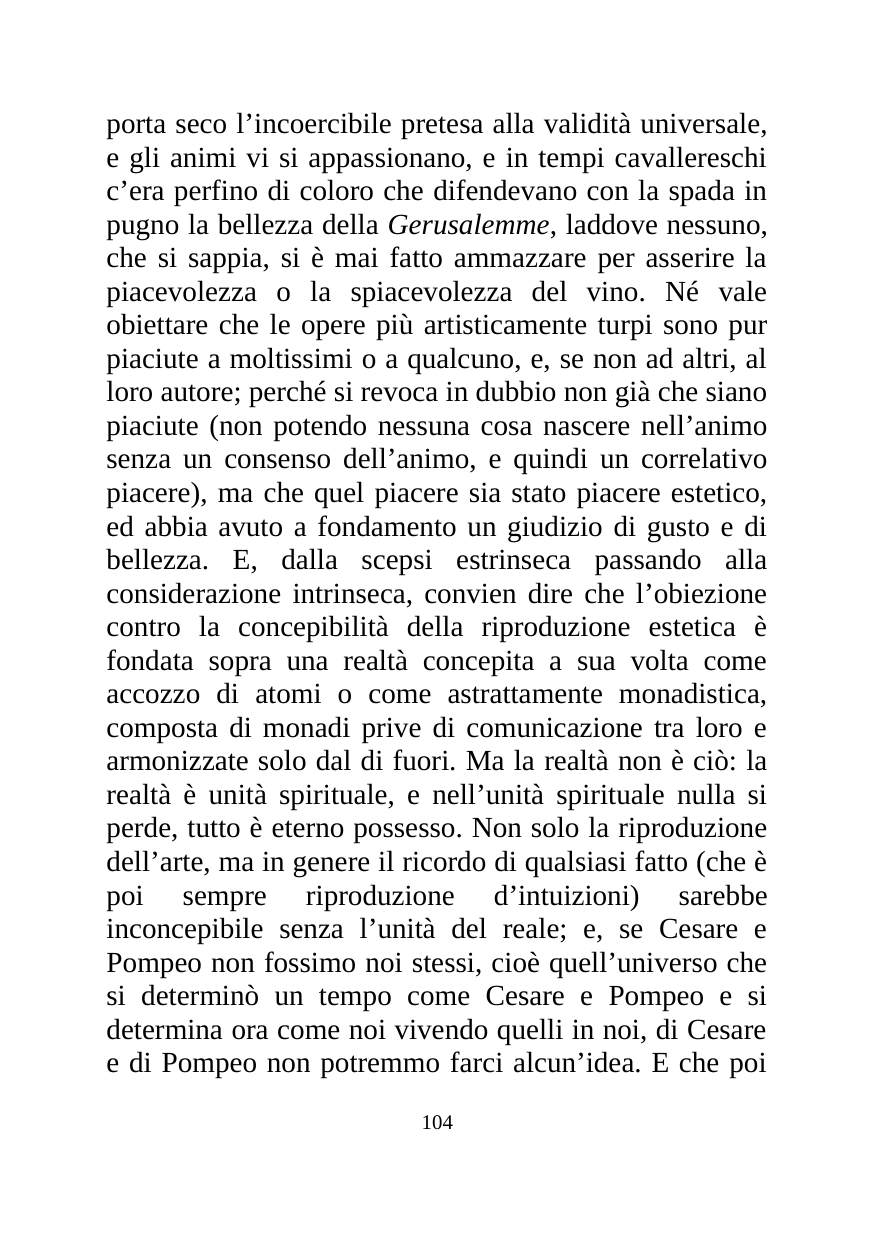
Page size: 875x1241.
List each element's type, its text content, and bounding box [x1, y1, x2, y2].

text porta seco l’incoercibile pretesa alla validità universale, e gli animi vi si appassionano, e in tempi cavallereschi c’era perfino di coloro che difendevano con la spada in pugno la bellezza della Gerusalemme, laddove nessuno, che si sappia, si è mai fatto ammazzare per asserire la piacevolezza o la spiacevolezza del vino. Né vale obiettare che le opere più artisticamente turpi sono pur piaciute a moltissimi o a qualcuno, e, se non ad altri, al loro autore; perché si revoca in dubbio non già che siano piaciute (non potendo nessuna cosa nascere nell’animo senza un consenso dell’animo, e quindi un correlativo piacere), ma che quel piacere sia stato piacere estetico, ed abbia avuto a fondamento un giudizio di gusto e di bellezza. E, dalla scepsi estrinseca passando alla considerazione intrinseca, convien dire che l’obiezione contro la concepibilità della riproduzione estetica è fondata sopra una realtà concepita a sua volta come accozzo di atomi o come astrattamente monadistica, composta di monadi prive di comunicazione tra loro e armonizzate solo dal di fuori. Ma la realtà non è ciò: la realtà è unità spirituale, e nell’unità spirituale nulla si perde, tutto è eterno possesso. Non solo la riproduzione dell’arte, ma in genere il ricordo di qualsiasi fatto (che è poi sempre riproduzione d’intuizioni) sarebbe inconcepibile senza l’unità del reale; e, se Cesare e Pompeo non fossimo noi stessi, cioè quell’universo che si determinò un tempo come Cesare e Pompeo e si determina ora come noi vivendo quelli in noi, di Cesare e di Pompeo non potremmo farci alcun’idea. E che poi [106, 106, 768, 1079]
